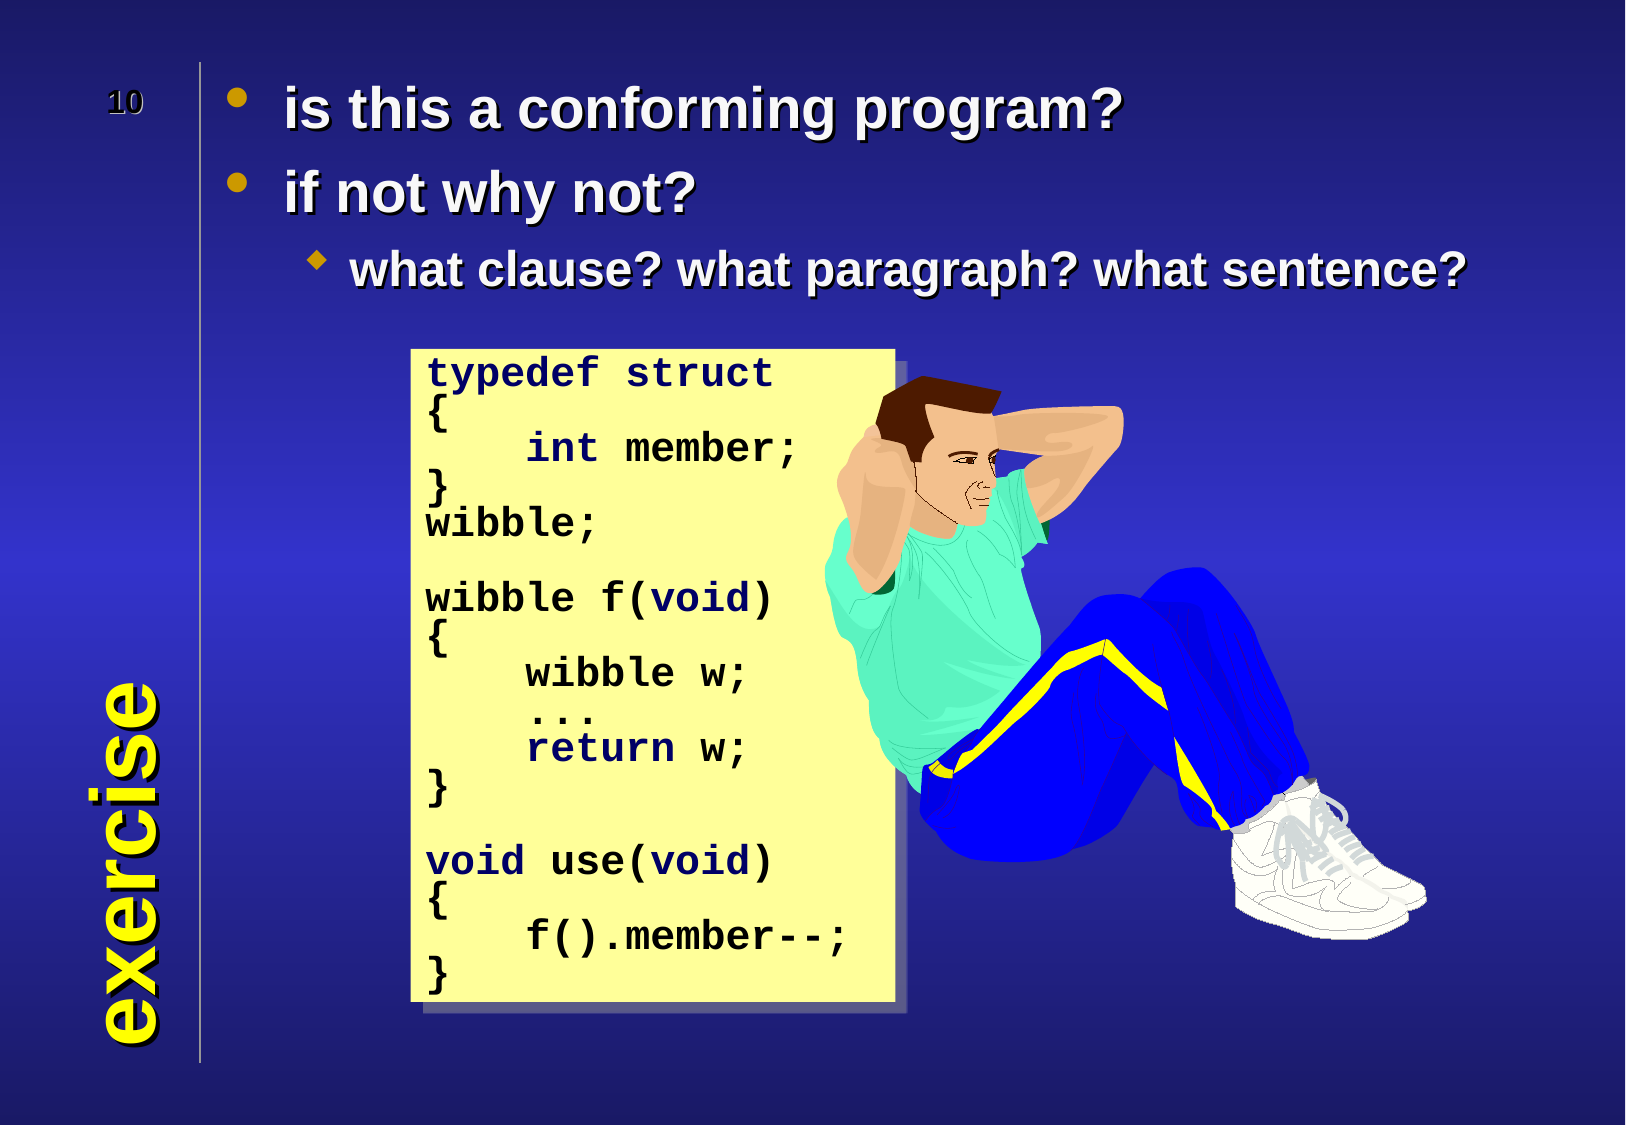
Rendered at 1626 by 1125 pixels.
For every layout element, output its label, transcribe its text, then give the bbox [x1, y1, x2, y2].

text_box [1347, 835, 1360, 845]
text_box [1302, 831, 1311, 839]
text_box [1073, 735, 1154, 850]
text_box [1279, 849, 1285, 862]
text_box [1279, 836, 1285, 849]
text_box typedef struct { int member; } wibble; wibble f(void) { wibble w; ... return w; } void use(void) { f().member--; } [410, 348, 896, 1002]
text_box [1360, 848, 1371, 856]
text_box [1316, 814, 1323, 836]
text_box [824, 376, 1427, 939]
title exercise [50, 187, 188, 1063]
list is this a conforming program? if not why not? what clause? what paragraph? what sentence? [212, 62, 1550, 1063]
